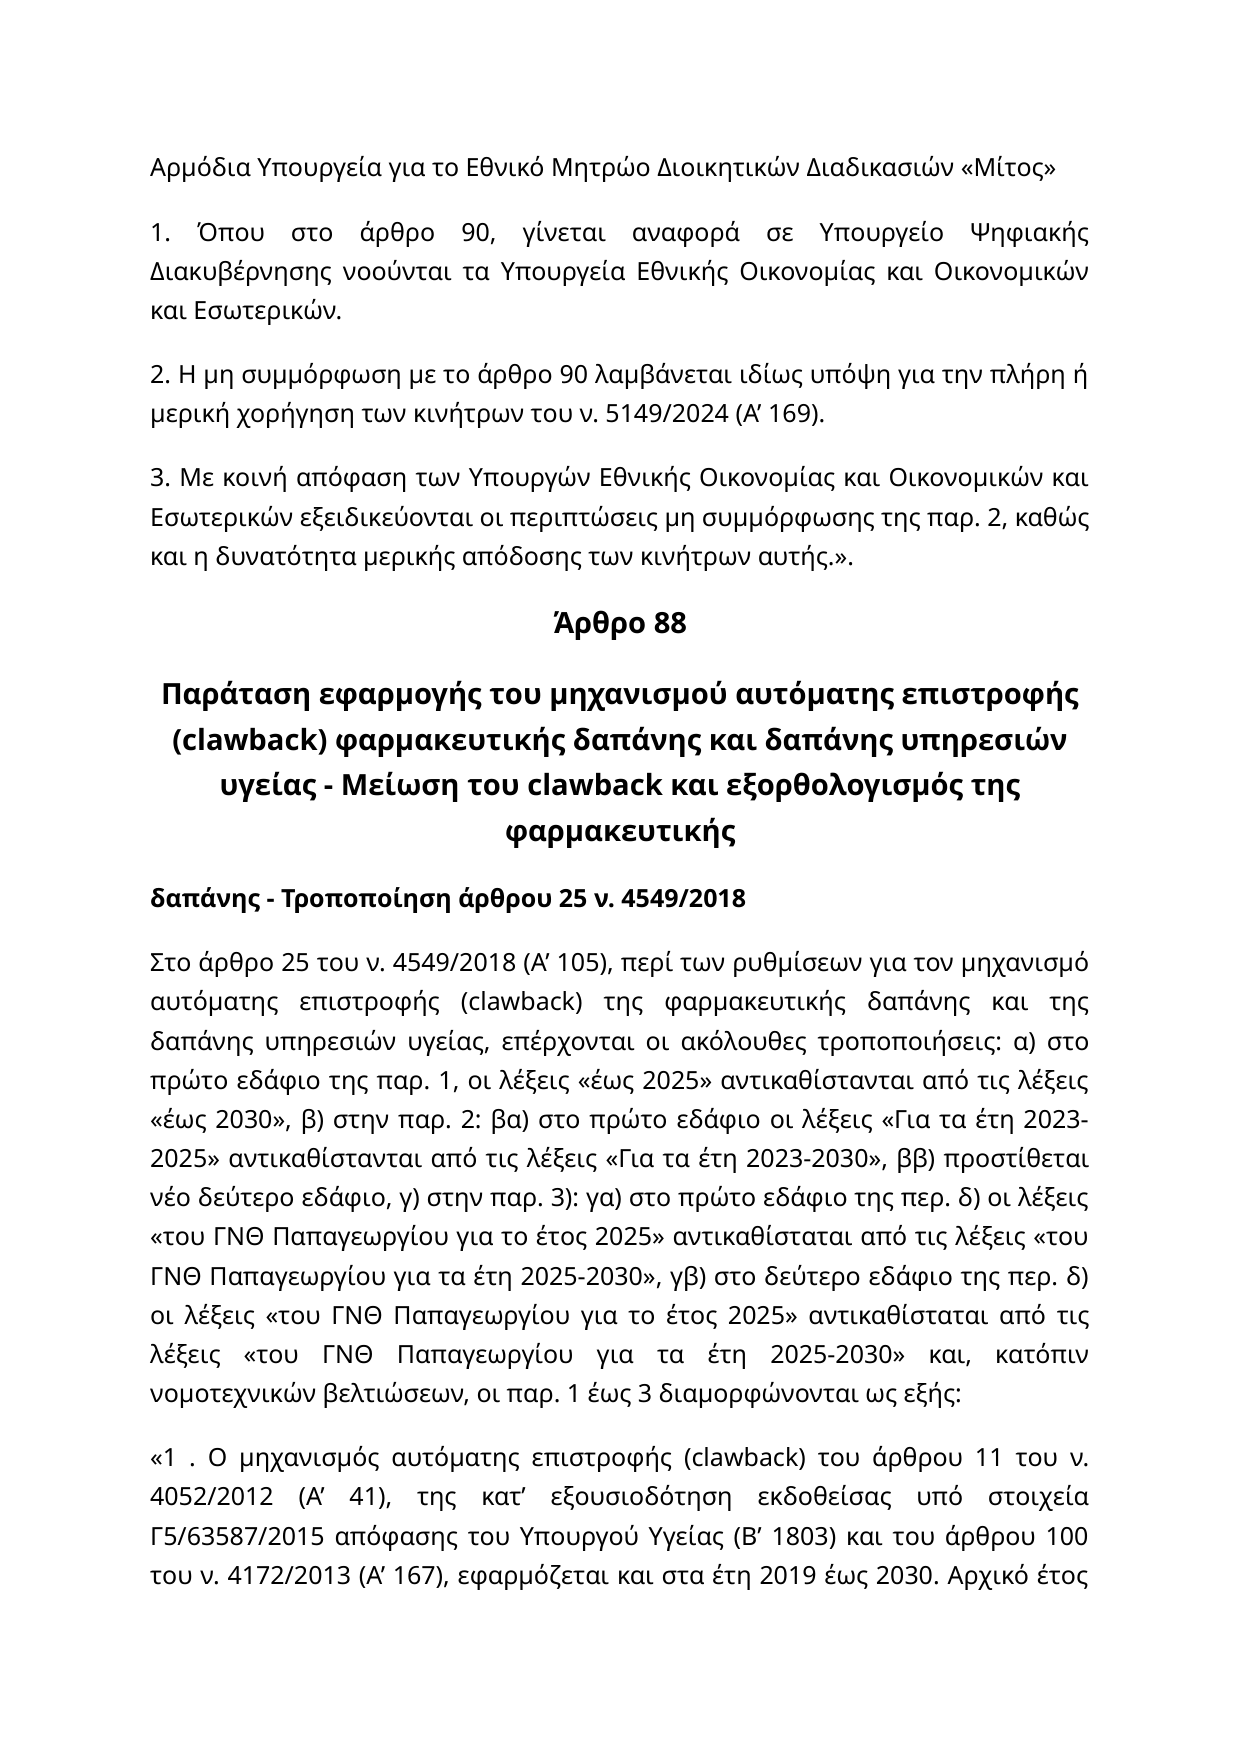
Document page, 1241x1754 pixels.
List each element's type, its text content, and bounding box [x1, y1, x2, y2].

text Αρμόδια Υπουργεία για το Εθνικό Μητρώο Διοικητικών Διαδικασιών «Μίτος» [150, 150, 1090, 184]
text «1 . Ο μηχανισμός αυτόματης επιστροφής (clawback) του άρθρου 11 του ν. 4052/2012 (Α’ 41), της κατ’ εξουσιοδότηση εκδοθείσας υπό στοιχεία Γ5/63587/2015 απόφασης του Υπουργού Υγείας (Β’ 1803) και του άρθρου 100 του ν. 4172/2013 (Α’ 167), εφαρμόζεται και στα έτη 2019 έως 2030. Αρχικό έτος [150, 1440, 1090, 1591]
text 2. Η μη συμμόρφωση με το άρθρο 90 λαμβάνεται ιδίως υπόψη για την πλήρη ή μερική χορήγηση των κινήτρων του ν. 5149/2024 (Α’ 169). [150, 357, 1090, 430]
text 3. Με κοινή απόφαση των Υπουργών Εθνικής Οικονομίας και Οικονομικών και Εσωτερικών εξειδικεύονται οι περιπτώσεις μη συμμόρφωσης της παρ. 2, καθώς και η δυνατότητα μερικής απόδοσης των κινήτρων αυτής.». [150, 460, 1090, 572]
text δαπάνης - Τροποποίηση άρθρου 25 ν. 4549/2018 [150, 881, 1090, 915]
subtitle Άρθρο 88 [150, 602, 1090, 642]
subtitle Παράταση εφαρμογής του μηχανισμού αυτόματης επιστροφής (clawback) φαρμακευτικής δαπάνης και δαπάνης υπηρεσιών υγείας - Μείωση του clawback και εξορθολογισμός της φαρμακευτικής [150, 673, 1090, 850]
text Στο άρθρο 25 του ν. 4549/2018 (Α’ 105), περί των ρυθμίσεων για τον μηχανισμό αυτόματης επιστροφής (clawback) της φαρμακευτικής δαπάνης και της δαπάνης υπηρεσιών υγείας, επέρχονται οι ακόλουθες τροποποιήσεις: α) στο πρώτο εδάφιο της παρ. 1, οι λέξεις «έως 2025» αντικαθίστανται από τις λέξεις «έως 2030», β) στην παρ. 2: βα) στο πρώτο εδάφιο οι λέξεις «Για τα έτη 2023-2025» αντικαθίστανται από τις λέξεις «Για τα έτη 2023-2030», ββ) προστίθεται νέο δεύτερο εδάφιο, γ) στην παρ. 3): γα) στο πρώτο εδάφιο της περ. δ) οι λέξεις «του ΓΝΘ Παπαγεωργίου για το έτος 2025» αντικαθίσταται από τις λέξεις «του ΓΝΘ Παπαγεωργίου για τα έτη 2025-2030», γβ) στο δεύτερο εδάφιο της περ. δ) οι λέξεις «του ΓΝΘ Παπαγεωργίου για το έτος 2025» αντικαθίσταται από τις λέξεις «του ΓΝΘ Παπαγεωργίου για τα έτη 2025-2030» και, κατόπιν νομοτεχνικών βελτιώσεων, οι παρ. 1 έως 3 διαμορφώνονται ως εξής: [150, 945, 1090, 1410]
text 1. Όπου στο άρθρο 90, γίνεται αναφορά σε Υπουργείο Ψηφιακής Διακυβέρνησης νοούνται τα Υπουργεία Εθνικής Οικονομίας και Οικονομικών και Εσωτερικών. [150, 214, 1090, 327]
